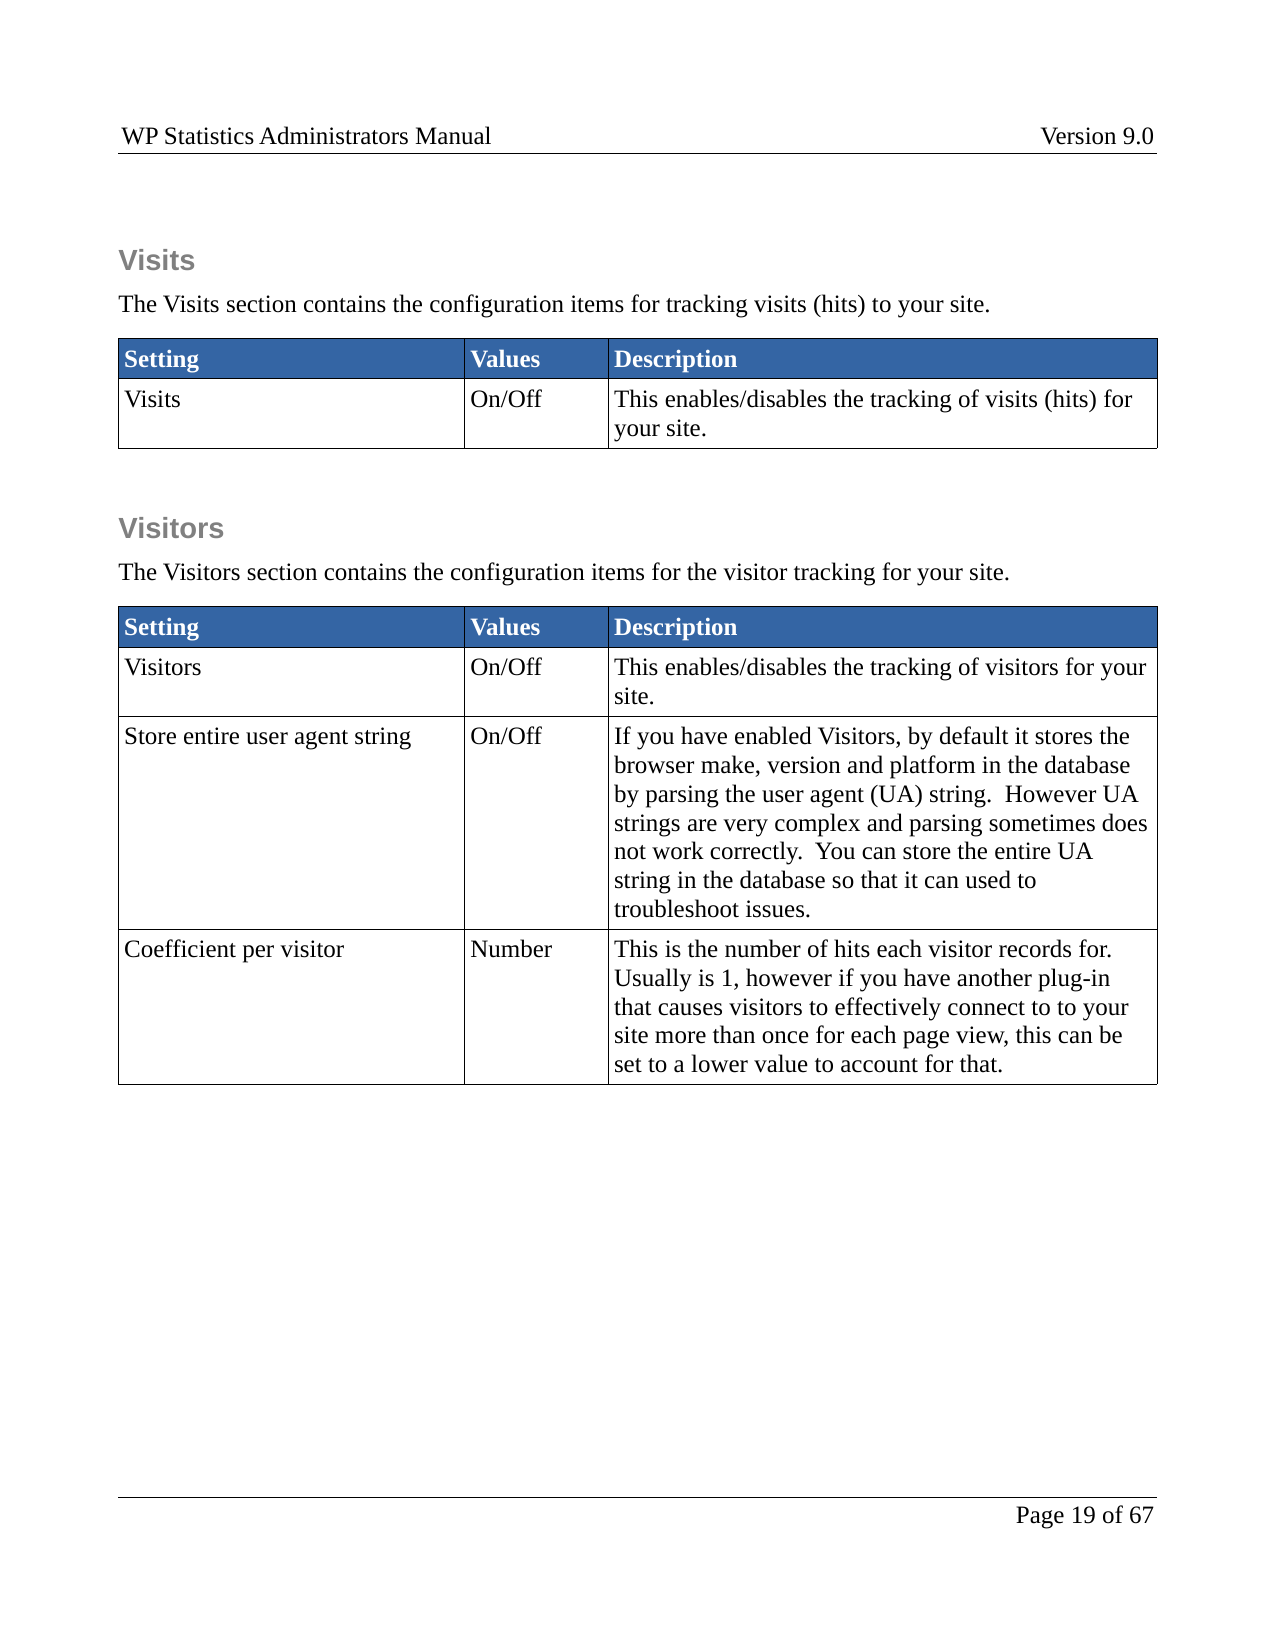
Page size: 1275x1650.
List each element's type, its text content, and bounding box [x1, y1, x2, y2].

table_cell This enables/disables the tracking of visits (hits) for your site. [609, 379, 1157, 447]
table_header Description [609, 339, 1157, 378]
table_cell Visitors [119, 648, 464, 716]
table_cell Store entire user agent string [119, 717, 464, 928]
table_cell Coefficient per visitor [119, 930, 464, 1084]
table_cell If you have enabled Visitors, by default it stores the browser make, version and platform in the database by parsing the user agent (UA) string. However UA strings are very complex and parsing sometimes does not work correctly. You can store the entire UA string in the database so that it can used to troubleshoot issues. [609, 717, 1157, 928]
table_header Values [465, 607, 608, 647]
text The Visitors section contains the configuration items for the visitor tracking for your site. [118, 557, 1157, 586]
table_header Description [609, 607, 1157, 647]
table_header Values [465, 339, 608, 378]
table_cell On/Off [465, 648, 608, 716]
table_cell On/Off [465, 717, 608, 928]
table_cell Visits [119, 379, 464, 447]
table_header Setting [119, 607, 464, 647]
table_cell Number [465, 930, 608, 1084]
table_header Setting [119, 339, 464, 378]
table_cell This enables/disables the tracking of visitors for your site. [609, 648, 1157, 716]
text The Visits section contains the configuration items for tracking visits (hits) to your site. [118, 289, 1157, 318]
table_cell On/Off [465, 379, 608, 447]
subtitle Visitors [118, 511, 1157, 545]
subtitle Visits [118, 243, 1157, 276]
table_cell This is the number of hits each visitor records for. Usually is 1, however if you have another plug-in that causes visitors to effectively connect to to your site more than once for each page view, this can be set to a lower value to account for that. [609, 930, 1157, 1084]
